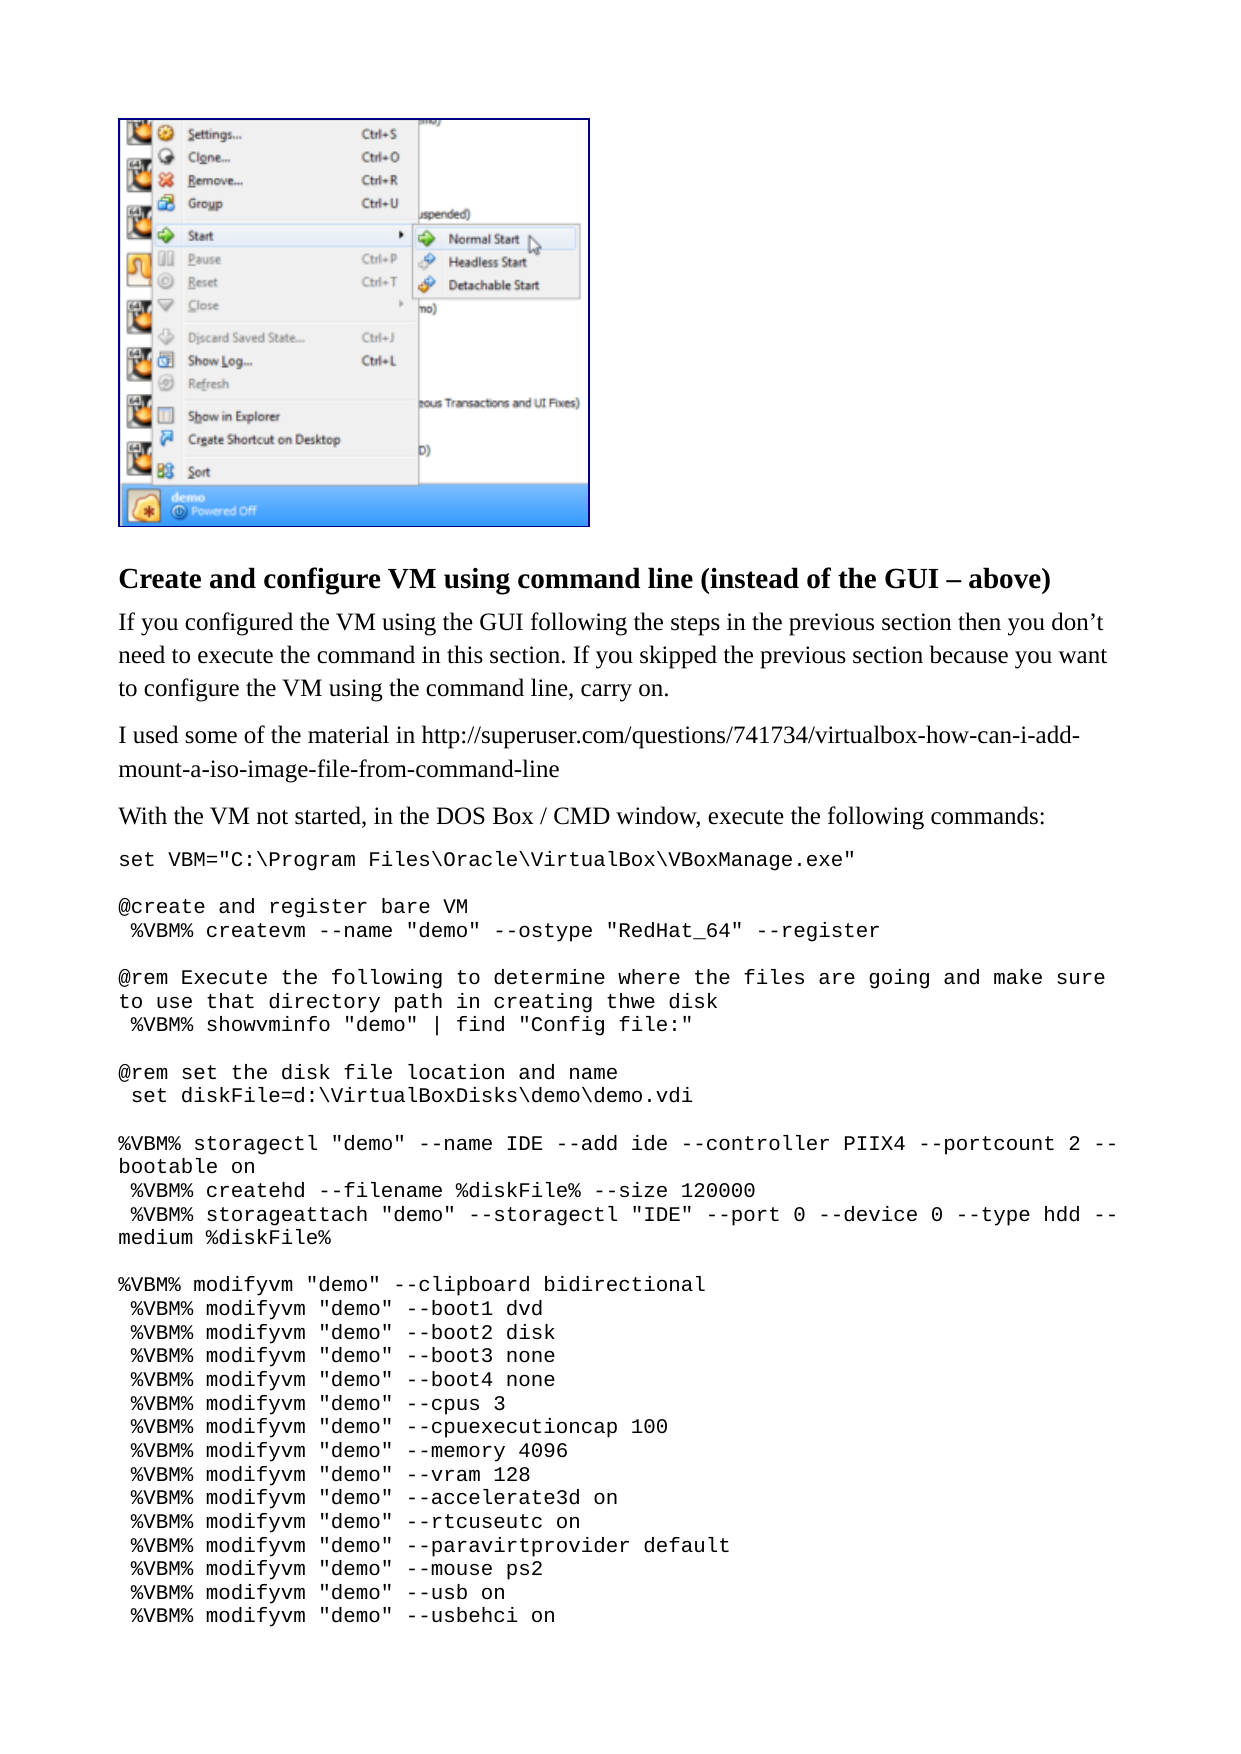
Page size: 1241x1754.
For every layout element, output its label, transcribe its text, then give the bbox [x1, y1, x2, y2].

text %VBM% showvminfo "demo" | find "Config file:" [118, 1014, 1122, 1038]
text %VBM% modifyvm "demo" --paravirtprovider default [118, 1534, 1122, 1558]
text %VBM% modifyvm "demo" --boot4 none [118, 1369, 1122, 1393]
text %VBM% modifyvm "demo" --usb on [118, 1582, 1122, 1606]
text %VBM% modifyvm "demo" --mouse ps2 [118, 1558, 1122, 1582]
text %VBM% modifyvm "demo" --cpuexecutioncap 100 [118, 1416, 1122, 1440]
picture [120, 120, 588, 526]
text %VBM% modifyvm "demo" --cpus 3 [118, 1393, 1122, 1416]
text set VBM="C:\Program Files\Oracle\VirtualBox\VBoxManage.exe" [118, 849, 1122, 872]
text %VBM% createhd --filename %diskFile% --size 120000 [118, 1180, 1122, 1203]
text %VBM% modifyvm "demo" --usbehci on [118, 1606, 1122, 1629]
text set diskFile=d:\VirtualBoxDisks\demo\demo.vdi [118, 1085, 1122, 1109]
text I used some of the material in http://superuser.com/questions/741734/virtualbox-how-can-i-add-mount-a-iso-image-file-from-command-line [118, 721, 1122, 782]
text %VBM% modifyvm "demo" --accelerate3d on [118, 1487, 1122, 1511]
text @rem Execute the following to determine where the files are going and make sure to use that directory path in creating thwe disk [118, 967, 1122, 1014]
text %VBM% modifyvm "demo" --boot3 none [118, 1345, 1122, 1369]
text %VBM% modifyvm "demo" --rtcuseutc on [118, 1511, 1122, 1534]
text @rem set the disk file location and name [118, 1062, 1122, 1085]
text %VBM% modifyvm "demo" --boot1 dvd [118, 1298, 1122, 1322]
text @create and register bare VM [118, 896, 1122, 920]
text If you configured the VM using the GUI following the steps in the previous section then you don’t need to execute the command in this section. If you skipped the previous section because you want to configure the VM using the command line, carry on. [118, 607, 1122, 702]
text With the VM not started, in the DOS Box / CMD window, execute the following commands: [118, 801, 1122, 830]
subtitle Create and configure VM using command line (instead of the GUI – above) [118, 561, 1122, 594]
text %VBM% modifyvm "demo" --clipboard bidirectional [118, 1274, 1122, 1298]
text %VBM% modifyvm "demo" --vram 128 [118, 1464, 1122, 1487]
text %VBM% modifyvm "demo" --memory 4096 [118, 1440, 1122, 1464]
text %VBM% modifyvm "demo" --boot2 disk [118, 1322, 1122, 1345]
text %VBM% createvm --name "demo" --ostype "RedHat_64" --register [118, 920, 1122, 943]
text %VBM% storagectl "demo" --name IDE --add ide --controller PIIX4 --portcount 2 --bootable on [118, 1133, 1122, 1180]
text %VBM% storageattach "demo" --storagectl "IDE" --port 0 --device 0 --type hdd --medium %diskFile% [118, 1203, 1122, 1251]
